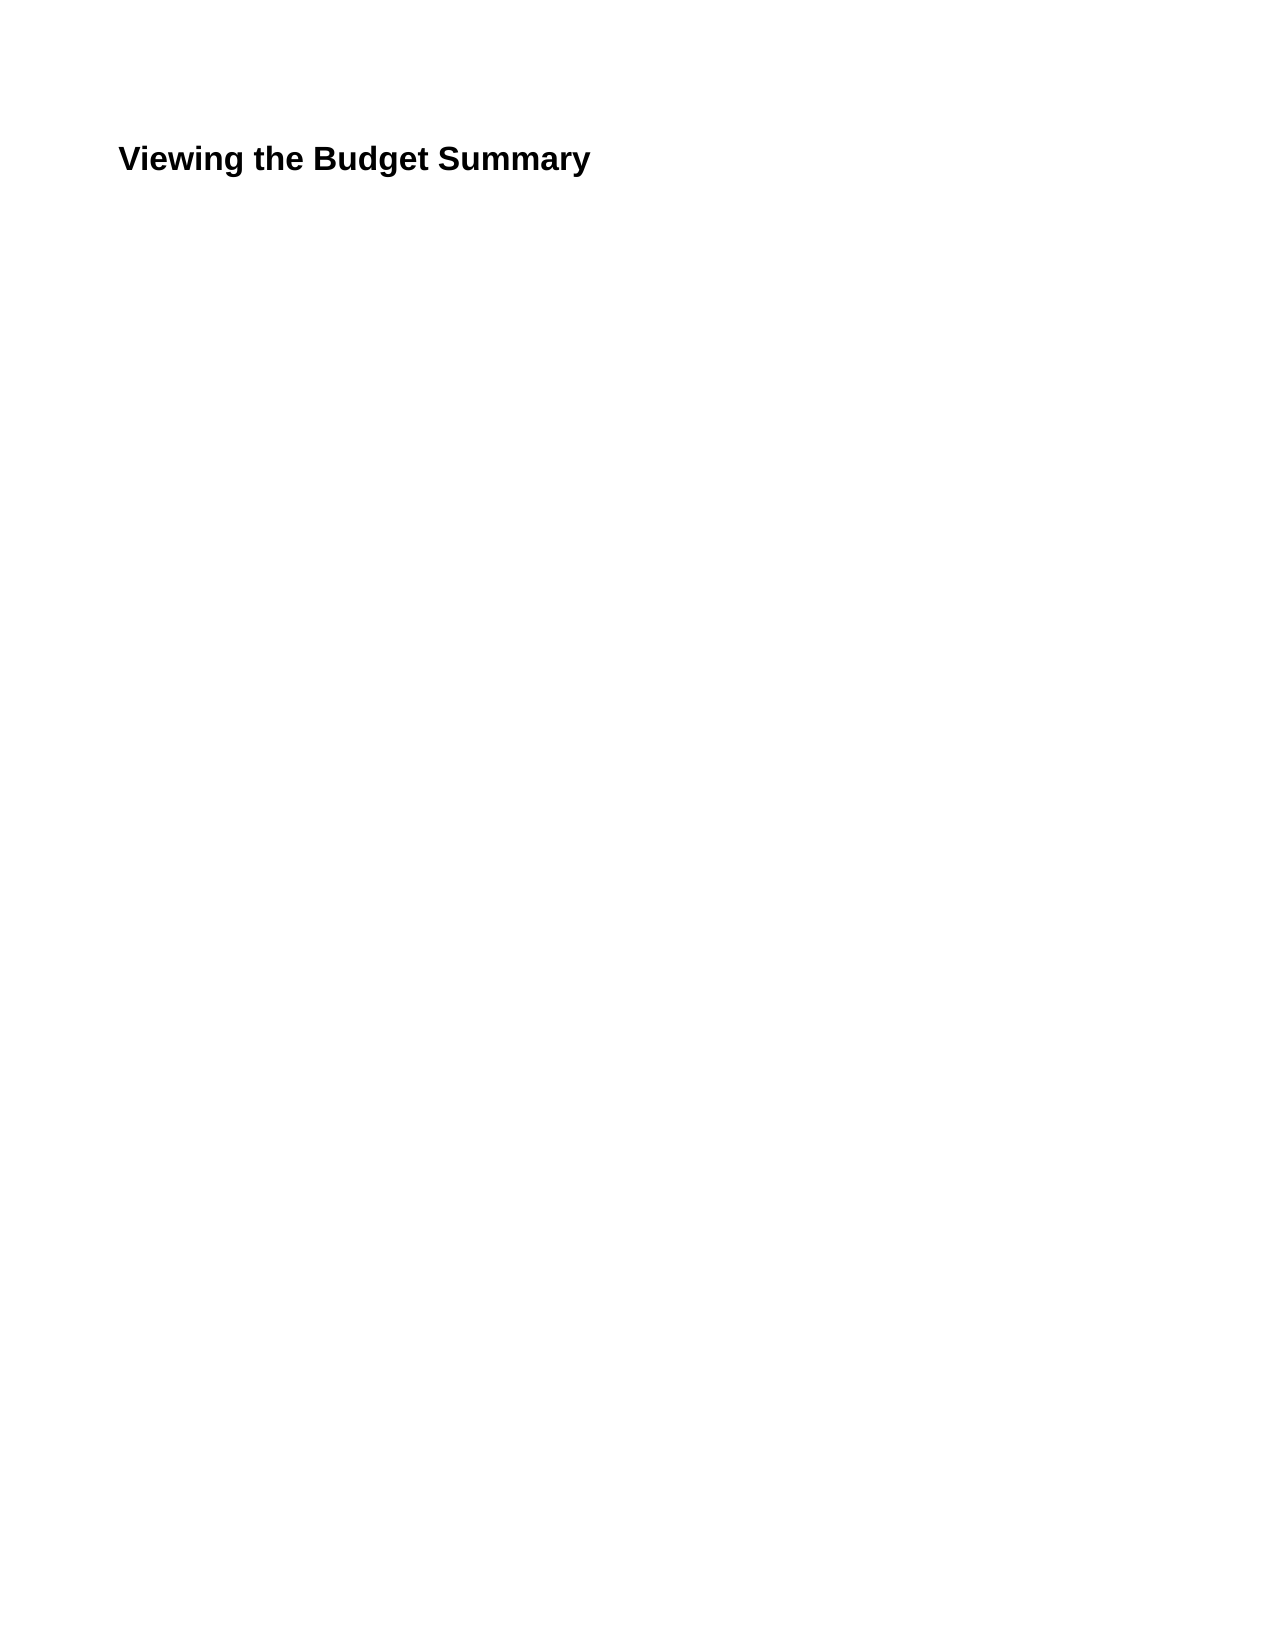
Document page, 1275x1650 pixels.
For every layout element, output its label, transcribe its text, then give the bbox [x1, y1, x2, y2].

subtitle Viewing the Budget Summary [118, 139, 1157, 178]
